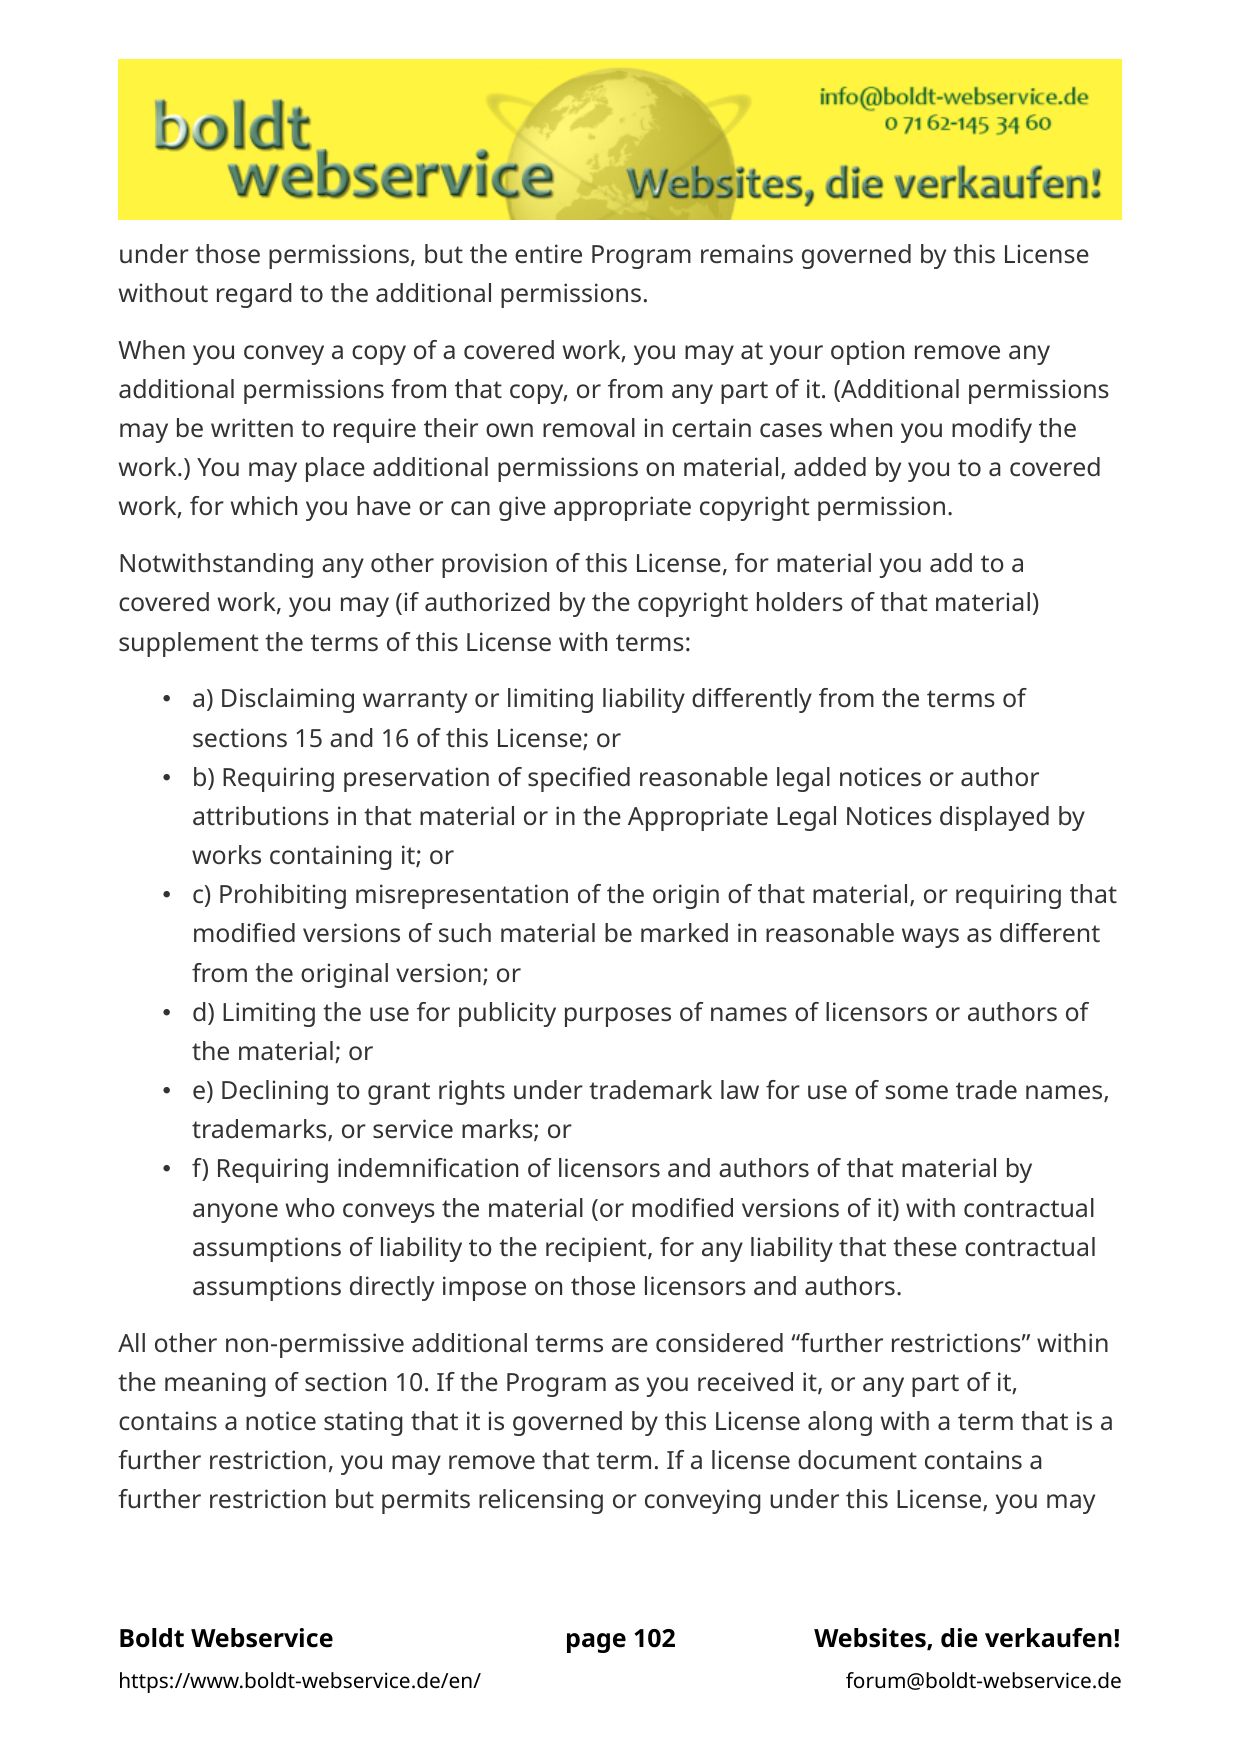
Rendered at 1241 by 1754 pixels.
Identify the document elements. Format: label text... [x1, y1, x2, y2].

text under those permissions, but the entire Program remains governed by this License without regard to the additional permissions. [118, 236, 1122, 309]
list a) Disclaiming warranty or limiting liability differently from the terms of sections 15 and 16 of this License; or [162, 681, 1122, 754]
text When you convey a copy of a covered work, you may at your option remove any additional permissions from that copy, or from any part of it. (Additional permissions may be written to require their own removal in certain cases when you modify the work.) You may place additional permissions on material, added by you to a covered work, for which you have or can give appropriate copyright permission. [118, 332, 1122, 523]
list b) Requiring preservation of specified reasonable legal notices or author attributions in that material or in the Appropriate Legal Notices displayed by works containing it; or [162, 759, 1122, 872]
list e) Declining to grant rights under trademark law for use of some trade names, trademarks, or service marks; or [162, 1073, 1122, 1146]
picture [118, 59, 1123, 220]
text Notwithstanding any other provision of this License, for material you add to a covered work, you may (if authorized by the copyright holders of that material) supplement the terms of this License with terms: [118, 546, 1122, 658]
list f) Requiring indemnification of licensors and authors of that material by anyone who conveys the material (or modified versions of it) with contractual assumptions of liability to the recipient, for any liability that these contractual assumptions directly impose on those licensors and authors. [162, 1151, 1122, 1303]
list d) Limiting the use for publicity purposes of names of licensors or authors of the material; or [162, 994, 1122, 1068]
list c) Prohibiting misrepresentation of the origin of that material, or requiring that modified versions of such material be marked in reasonable ways as different from the original version; or [162, 877, 1122, 989]
text All other non-permissive additional terms are considered “further restrictions” within the meaning of section 10. If the Program as you received it, or any part of it, contains a notice stating that it is governed by this License along with a term that is a further restriction, you may remove that term. If a license document contains a further restriction but permits relicensing or conveying under this License, you may [118, 1325, 1122, 1516]
